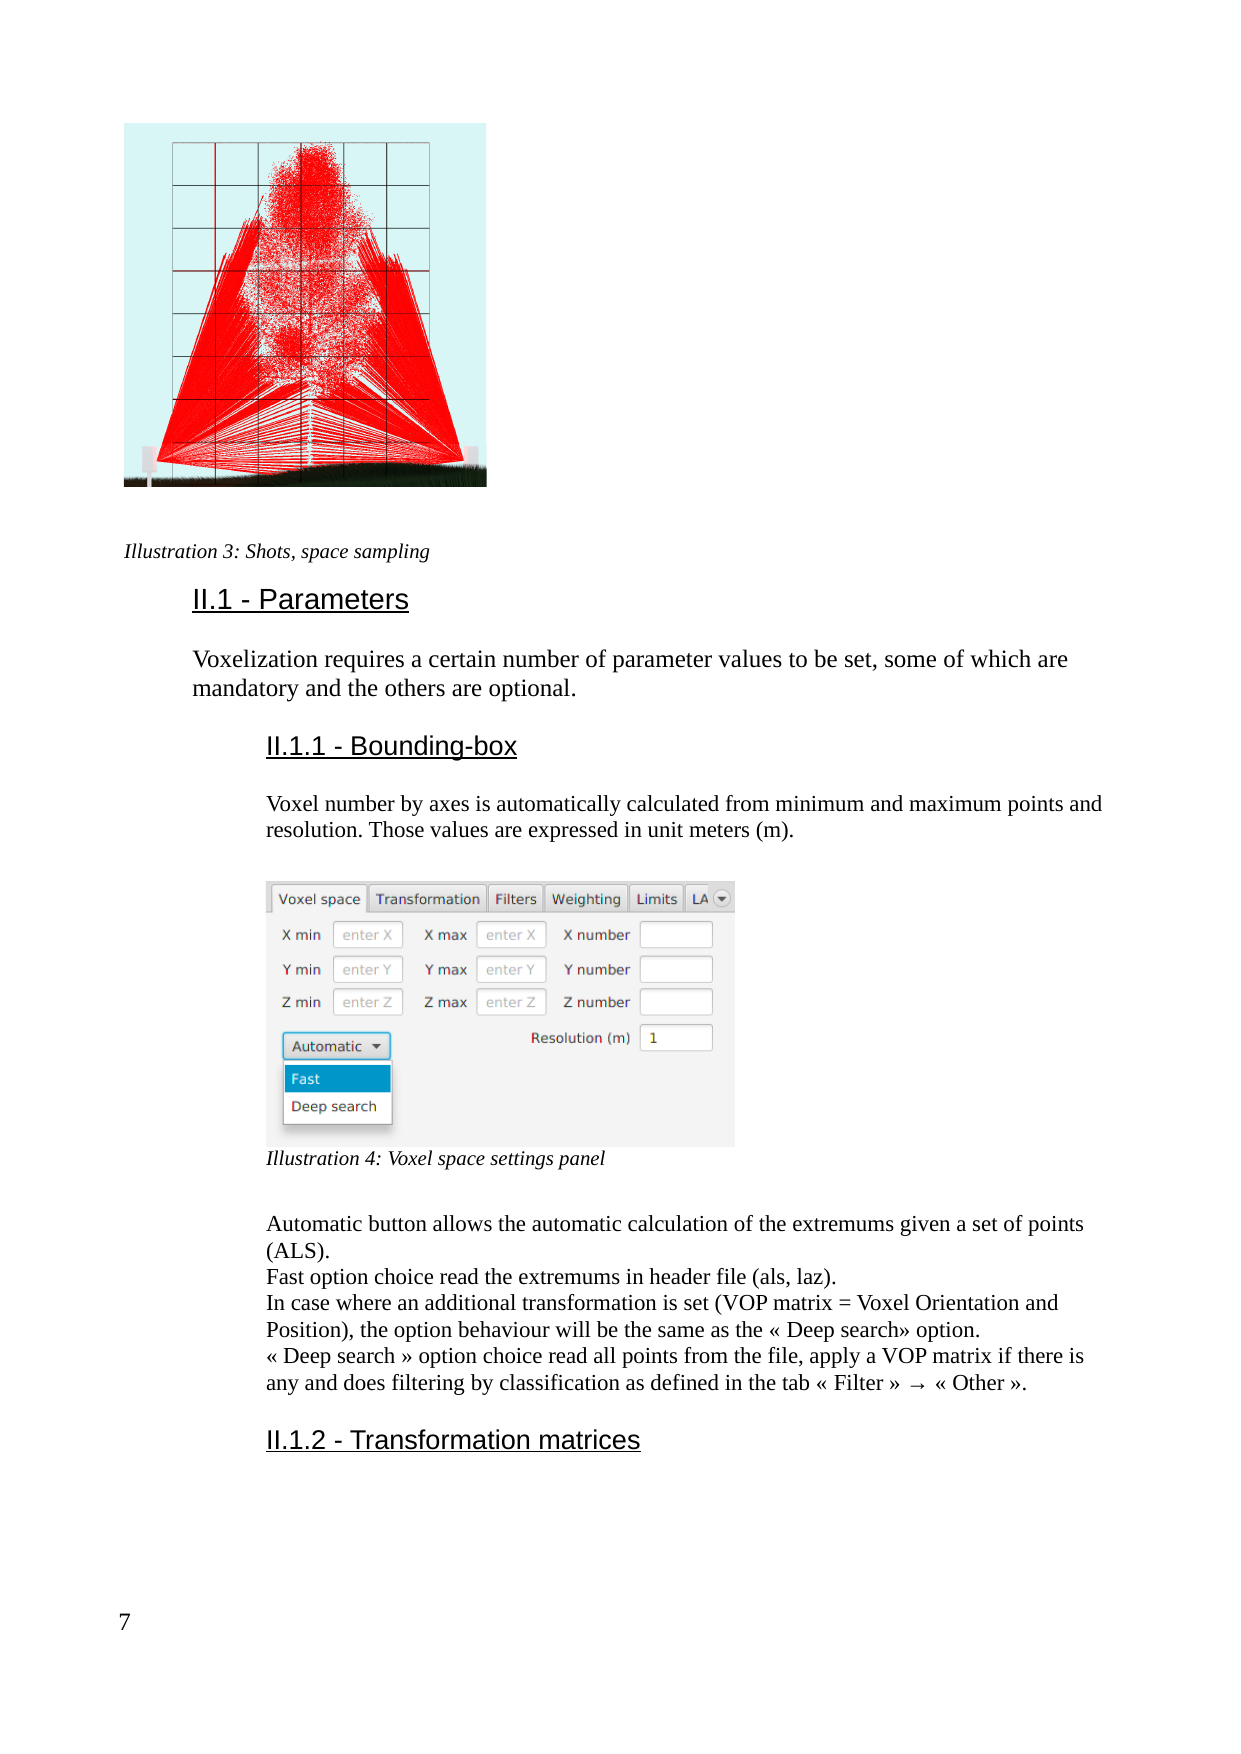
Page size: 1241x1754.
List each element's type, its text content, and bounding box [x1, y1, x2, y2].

text Fast option choice read the extremums in header file (als, laz). [266, 1263, 1122, 1289]
picture [123, 123, 487, 487]
table_header [118, 1170, 1122, 1210]
table_cell [620, 521, 1122, 582]
text Voxel number by axes is automatically calculated from minimum and maximum points and resolution. Those values are expressed in unit meters (m). [266, 790, 1122, 843]
subtitle II.1.2 - Transformation matrices [266, 1424, 1122, 1455]
table_cell Illustration 3: Shots, space sampling [118, 521, 620, 582]
text « Deep search » option choice read all points from the file, apply a VOP matrix if there is any and does filtering by classification as defined in the tab « Filter » → « Other ». [266, 1342, 1122, 1395]
text Illustration 4: Voxel space settings panel [266, 1147, 735, 1170]
subtitle II.1.1 - Bounding-box [266, 730, 1122, 761]
text Automatic button allows the automatic calculation of the extremums given a set of points (ALS). [266, 1210, 1122, 1263]
subtitle II.1 - Parameters [192, 582, 1122, 615]
text Voxelization requires a certain number of parameter values to be set, some of which are mandatory and the others are optional. [192, 644, 1122, 701]
text In case where an additional transformation is set (VOP matrix = Voxel Orientation and Position), the option behaviour will be the same as the « Deep search» option. [266, 1289, 1122, 1342]
table_cell [620, 118, 1122, 521]
picture [265, 881, 735, 1147]
table_cell [118, 118, 620, 521]
